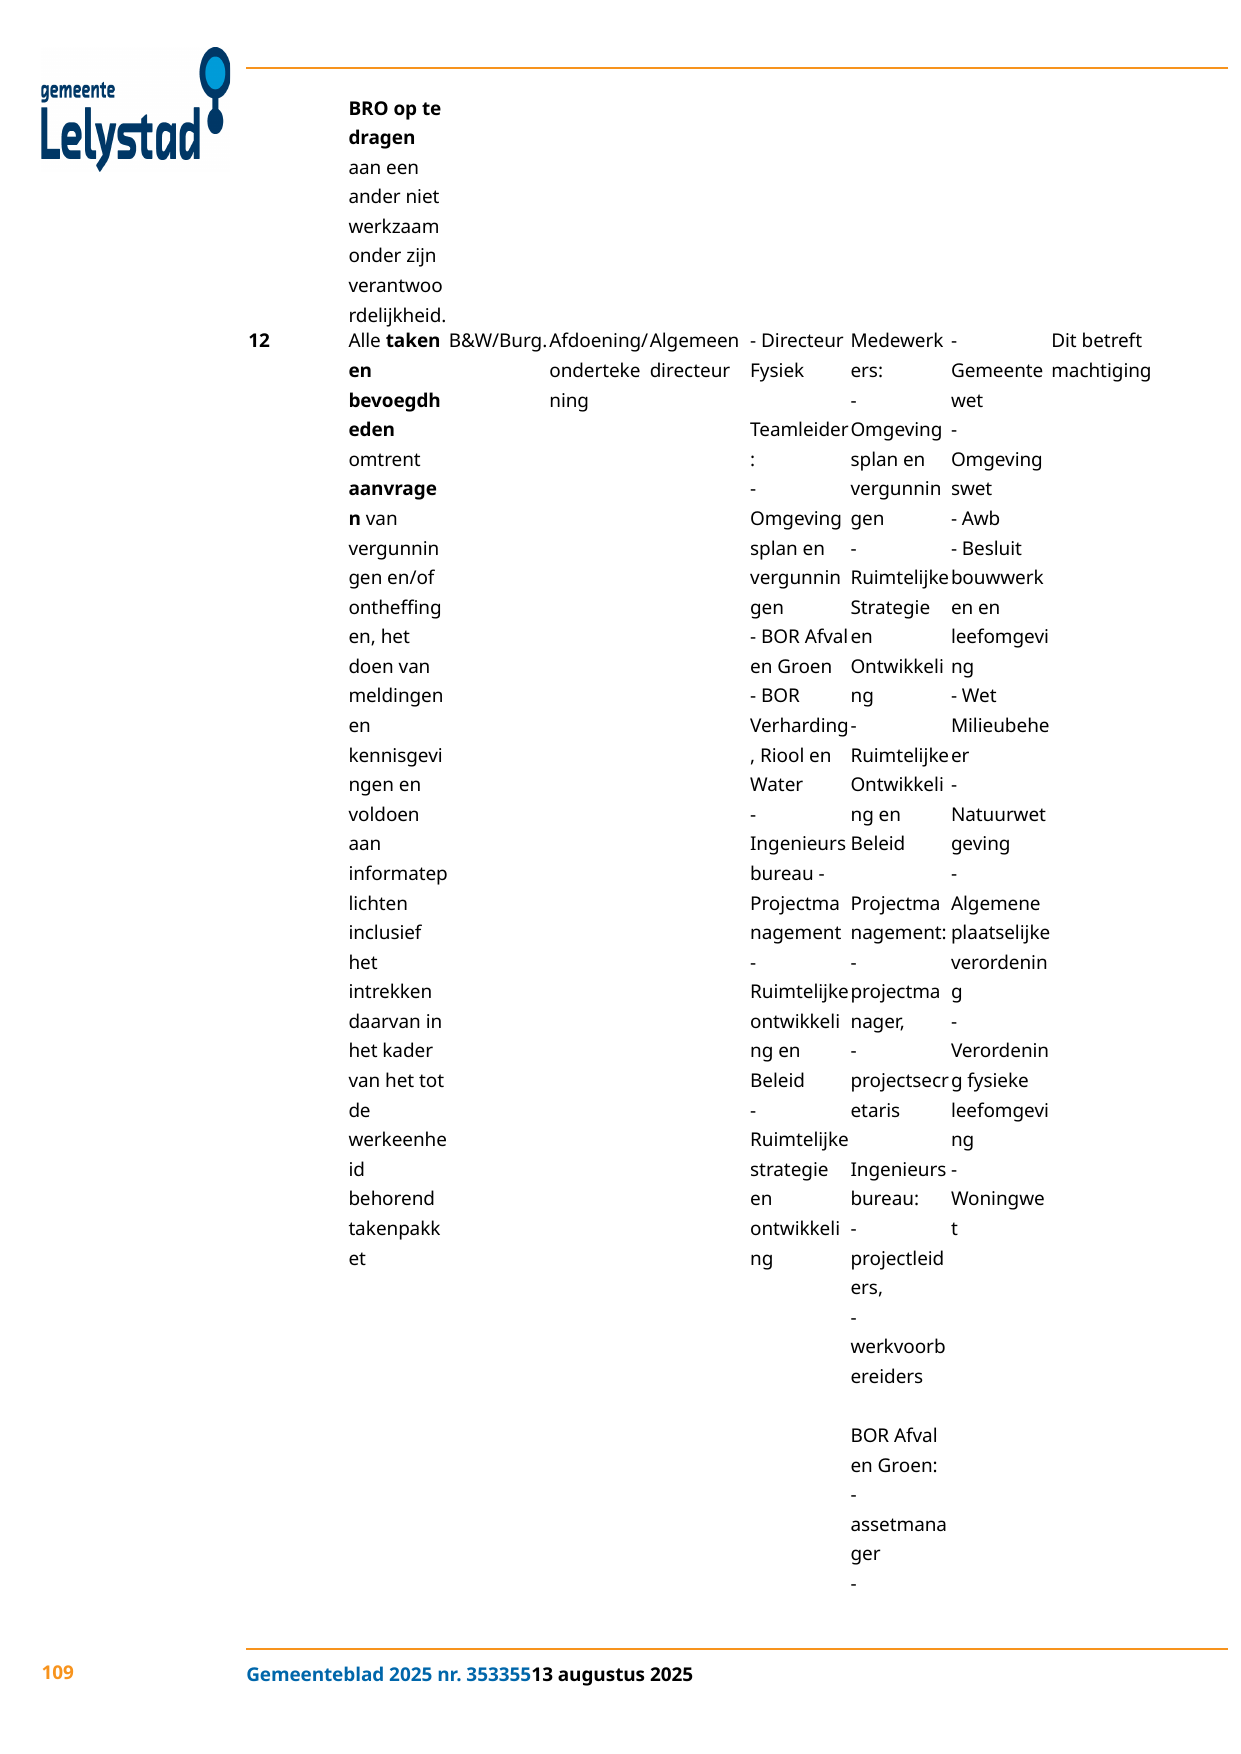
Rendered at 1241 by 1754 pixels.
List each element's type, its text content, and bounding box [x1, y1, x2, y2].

table_cell [549, 95, 649, 328]
table_cell - Gemeentewet - Omgevingswet - Awb - Besluit bouwwerken en leefomgeving - Wet Milieubeheer - Natuurwetgeving - Algemene plaatselijke verordening - Verordening fysieke leefomgeving - Woningwet [951, 328, 1051, 1596]
table_cell [1051, 95, 1152, 328]
table_cell Medewerkers: - Omgevingsplan en vergunningen - Ruimtelijke Strategie en Ontwikkeling - Ruimtelijke Ontwikkeling en Beleid Projectmanagement: - projectmanager, - projectsecretaris Ingenieursbureau: - projectleiders, - werkvoorbereiders BOR Afval en Groen: - assetmanager [850, 328, 951, 1596]
table_cell BRO op te dragen aan een ander niet werkzaam onder zijn verantwoordelijkheid. [348, 95, 449, 328]
picture [41, 47, 231, 172]
table_cell B&W/Burg. [449, 328, 549, 1596]
table_cell [750, 95, 850, 328]
table_cell [248, 95, 348, 328]
table_cell Alle taken en bevoegdheden omtrent aanvragen van vergunningen en/of ontheffingen, het doen van meldingen en kennisgevingen en voldoen aan informateplichten inclusief het intrekken daarvan in het kader van het tot de werkeenheid behorend takenpakket [348, 328, 449, 1596]
table_cell Dit betreft machtiging [1051, 328, 1152, 1596]
table_cell 12 [248, 328, 348, 1596]
table_cell - Directeur Fysiek Teamleider: - Omgevingsplan en vergunningen - BOR Afval en Groen - BOR Verharding, Riool en Water - Ingenieursbureau - Projectmanagement - Ruimtelijke ontwikkeling en Beleid - Ruimtelijke strategie en ontwikkeling [750, 328, 850, 1596]
table_cell [449, 95, 549, 328]
table_cell Afdoening/ondertekening [549, 328, 649, 1596]
table_cell [850, 95, 951, 328]
table_cell [951, 95, 1051, 328]
table_cell Algemeen directeur [650, 328, 750, 1596]
table_cell [650, 95, 750, 328]
